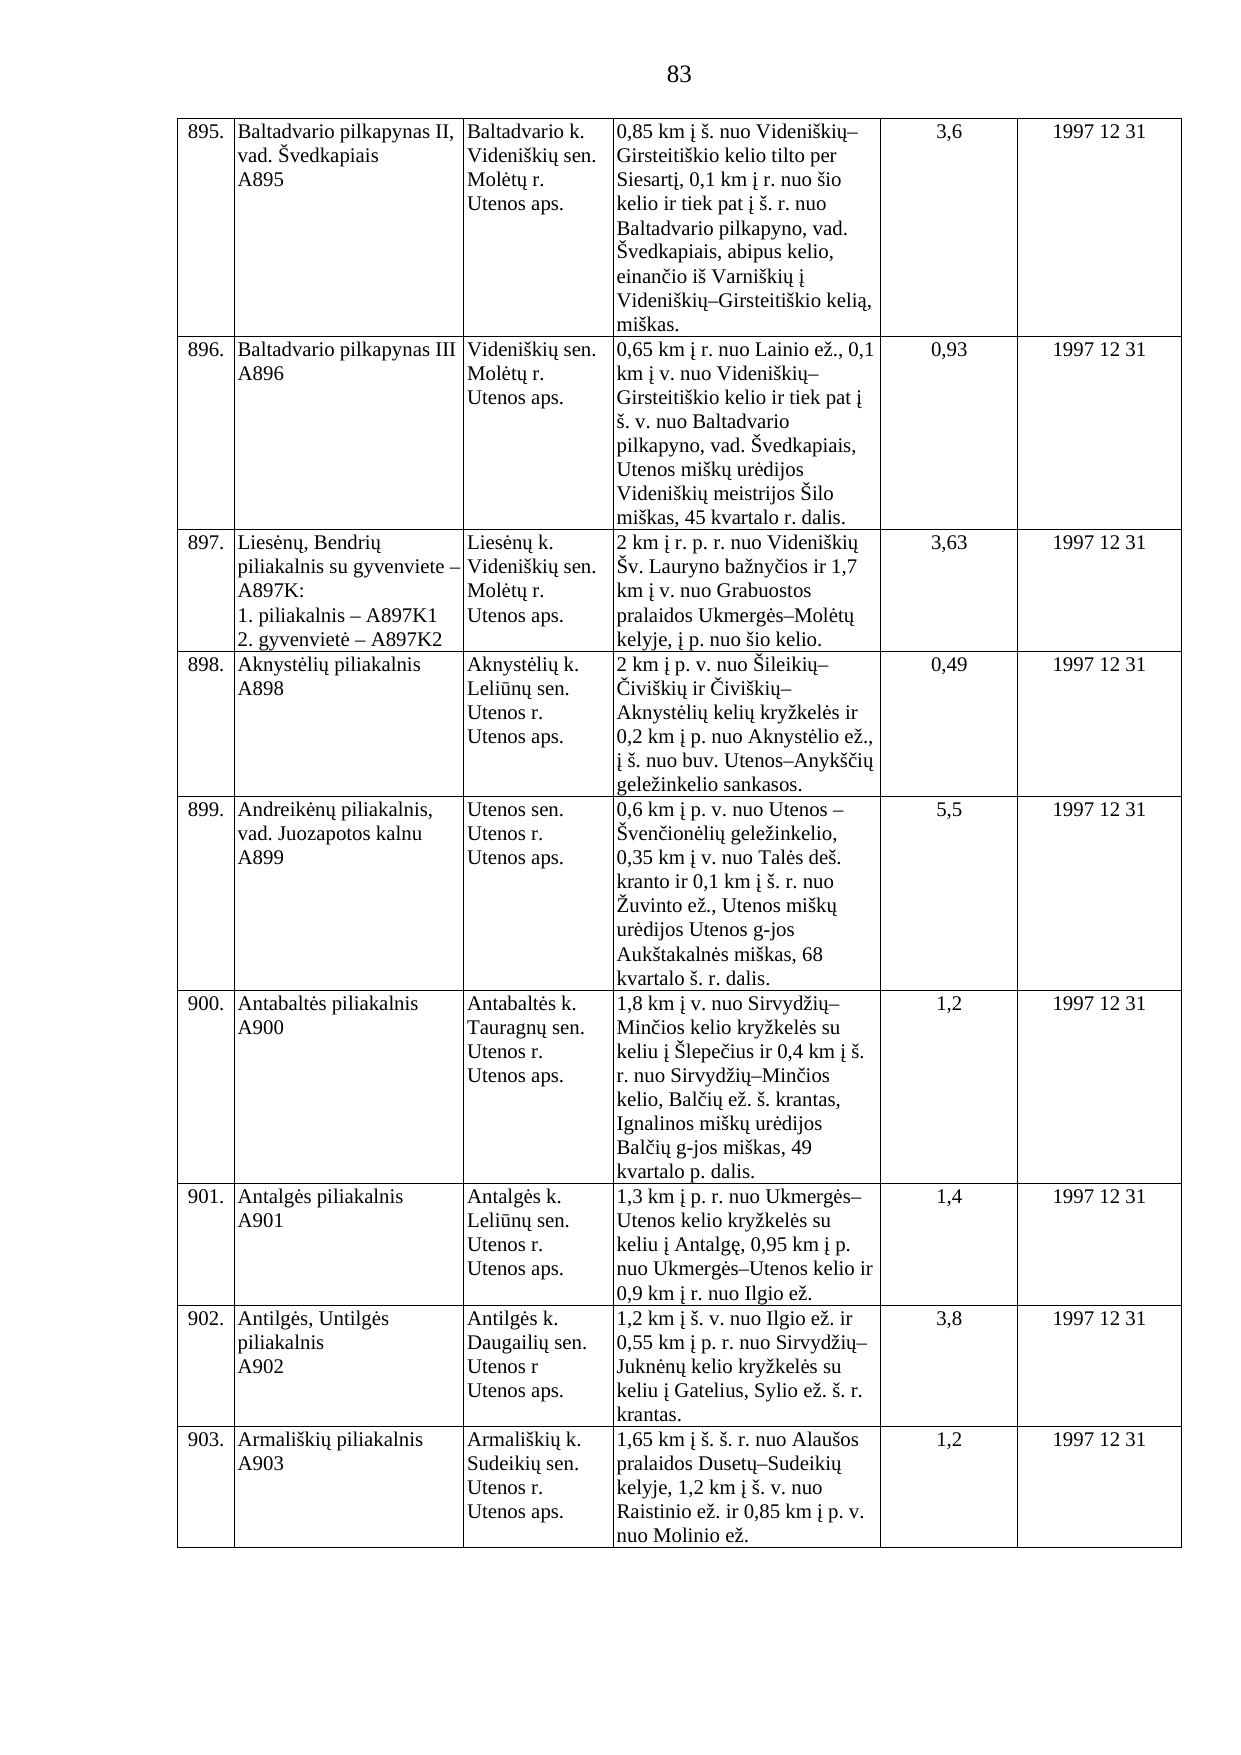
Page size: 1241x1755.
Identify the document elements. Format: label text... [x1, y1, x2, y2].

table_cell 903. [178, 1427, 234, 1547]
table_cell 1,4 [881, 1184, 1017, 1304]
table_cell Andreikėnų piliakalnis, vad. Juozapotos kalnu A899 [235, 797, 463, 989]
table_cell 5,5 [881, 797, 1017, 989]
table_cell Armališkių piliakalnis A903 [235, 1427, 463, 1547]
table_cell Liesėnų k. Videniškių sen. Molėtų r. Utenos aps. [464, 530, 613, 651]
table_cell 901. [178, 1184, 234, 1304]
table_cell 0,6 km į p. v. nuo Utenos –Švenčionėlių geležinkelio, 0,35 km į v. nuo Talės deš. kranto ir 0,1 km į š. r. nuo Žuvinto ež., Utenos miškų urėdijos Utenos g-jos Aukštakalnės miškas, 68 kvartalo š. r. dalis. [614, 797, 880, 989]
table_cell 0,65 km į r. nuo Lainio ež., 0,1 km į v. nuo Videniškių–Girsteitiškio kelio ir tiek pat į š. v. nuo Baltadvario pilkapyno, vad. Švedkapiais, Utenos miškų urėdijos Videniškių meistrijos Šilo miškas, 45 kvartalo r. dalis. [614, 337, 880, 529]
table_cell Antabaltės k. Tauragnų sen. Utenos r. Utenos aps. [464, 991, 613, 1183]
table_cell Aknystėlių k. Leliūnų sen. Utenos r. Utenos aps. [464, 652, 613, 796]
table_cell 1997 12 31 [1018, 1184, 1181, 1304]
table_cell Aknystėlių piliakalnis A898 [235, 652, 463, 796]
table_cell 1997 12 31 [1018, 119, 1181, 336]
table_cell 1997 12 31 [1018, 991, 1181, 1183]
table_cell 900. [178, 991, 234, 1183]
table_cell Antilgės, Untilgės piliakalnis A902 [235, 1306, 463, 1426]
table_cell Antalgės k. Leliūnų sen. Utenos r. Utenos aps. [464, 1184, 613, 1304]
table_cell 1,2 [881, 991, 1017, 1183]
table_cell 1997 12 31 [1018, 797, 1181, 989]
table_cell 3,8 [881, 1306, 1017, 1426]
table_cell 896. [178, 337, 234, 529]
table_cell 0,49 [881, 652, 1017, 796]
table_cell 899. [178, 797, 234, 989]
table_cell Baltadvario pilkapynas III A896 [235, 337, 463, 529]
table_cell Antalgės piliakalnis A901 [235, 1184, 463, 1304]
table_cell 897. [178, 530, 234, 651]
table_cell 1997 12 31 [1018, 337, 1181, 529]
table_cell 0,93 [881, 337, 1017, 529]
table_cell 1997 12 31 [1018, 652, 1181, 796]
table_cell Antilgės k. Daugailių sen. Utenos r Utenos aps. [464, 1306, 613, 1426]
table_cell 1,3 km į p. r. nuo Ukmergės–Utenos kelio kryžkelės su keliu į Antalgę, 0,95 km į p. nuo Ukmergės–Utenos kelio ir 0,9 km į r. nuo Ilgio ež. [614, 1184, 880, 1304]
table_cell 1,2 km į š. v. nuo Ilgio ež. ir 0,55 km į p. r. nuo Sirvydžių–Juknėnų kelio kryžkelės su keliu į Gatelius, Sylio ež. š. r. krantas. [614, 1306, 880, 1426]
table_cell Liesėnų, Bendrių piliakalnis su gyvenviete – A897K: 1. piliakalnis – A897K1 2. gyvenvietė – A897K2 [235, 530, 463, 651]
table_cell 2 km į p. v. nuo Šileikių–Čiviškių ir Čiviškių–Aknystėlių kelių kryžkelės ir 0,2 km į p. nuo Aknystėlio ež., į š. nuo buv. Utenos–Anykščių geležinkelio sankasos. [614, 652, 880, 796]
table_cell 1,65 km į š. š. r. nuo Alaušos pralaidos Dusetų–Sudeikių kelyje, 1,2 km į š. v. nuo Raistinio ež. ir 0,85 km į p. v. nuo Molinio ež. [614, 1427, 880, 1547]
table_cell 1997 12 31 [1018, 1427, 1181, 1547]
table_cell 898. [178, 652, 234, 796]
table_cell 1,2 [881, 1427, 1017, 1547]
table_cell Antabaltės piliakalnis A900 [235, 991, 463, 1183]
table_cell Baltadvario pilkapynas II, vad. Švedkapiais A895 [235, 119, 463, 336]
table_cell Baltadvario k. Videniškių sen. Molėtų r. Utenos aps. [464, 119, 613, 336]
table_cell Videniškių sen. Molėtų r. Utenos aps. [464, 337, 613, 529]
table_cell 3,63 [881, 530, 1017, 651]
table_cell 1997 12 31 [1018, 1306, 1181, 1426]
table_cell 2 km į r. p. r. nuo Videniškių Šv. Lauryno bažnyčios ir 1,7 km į v. nuo Grabuostos pralaidos Ukmergės–Molėtų kelyje, į p. nuo šio kelio. [614, 530, 880, 651]
table_cell Armališkių k. Sudeikių sen. Utenos r. Utenos aps. [464, 1427, 613, 1547]
table_cell 895. [178, 119, 234, 336]
table_cell 902. [178, 1306, 234, 1426]
table_cell 1997 12 31 [1018, 530, 1181, 651]
table_cell 0,85 km į š. nuo Videniškių–Girsteitiškio kelio tilto per Siesartį, 0,1 km į r. nuo šio kelio ir tiek pat į š. r. nuo Baltadvario pilkapyno, vad. Švedkapiais, abipus kelio, einančio iš Varniškių į Videniškių–Girsteitiškio kelią, miškas. [614, 119, 880, 336]
table_cell Utenos sen. Utenos r. Utenos aps. [464, 797, 613, 989]
table_cell 3,6 [881, 119, 1017, 336]
table_cell 1,8 km į v. nuo Sirvydžių–Minčios kelio kryžkelės su keliu į Šlepečius ir 0,4 km į š. r. nuo Sirvydžių–Minčios kelio, Balčių ež. š. krantas, Ignalinos miškų urėdijos Balčių g-jos miškas, 49 kvartalo p. dalis. [614, 991, 880, 1183]
